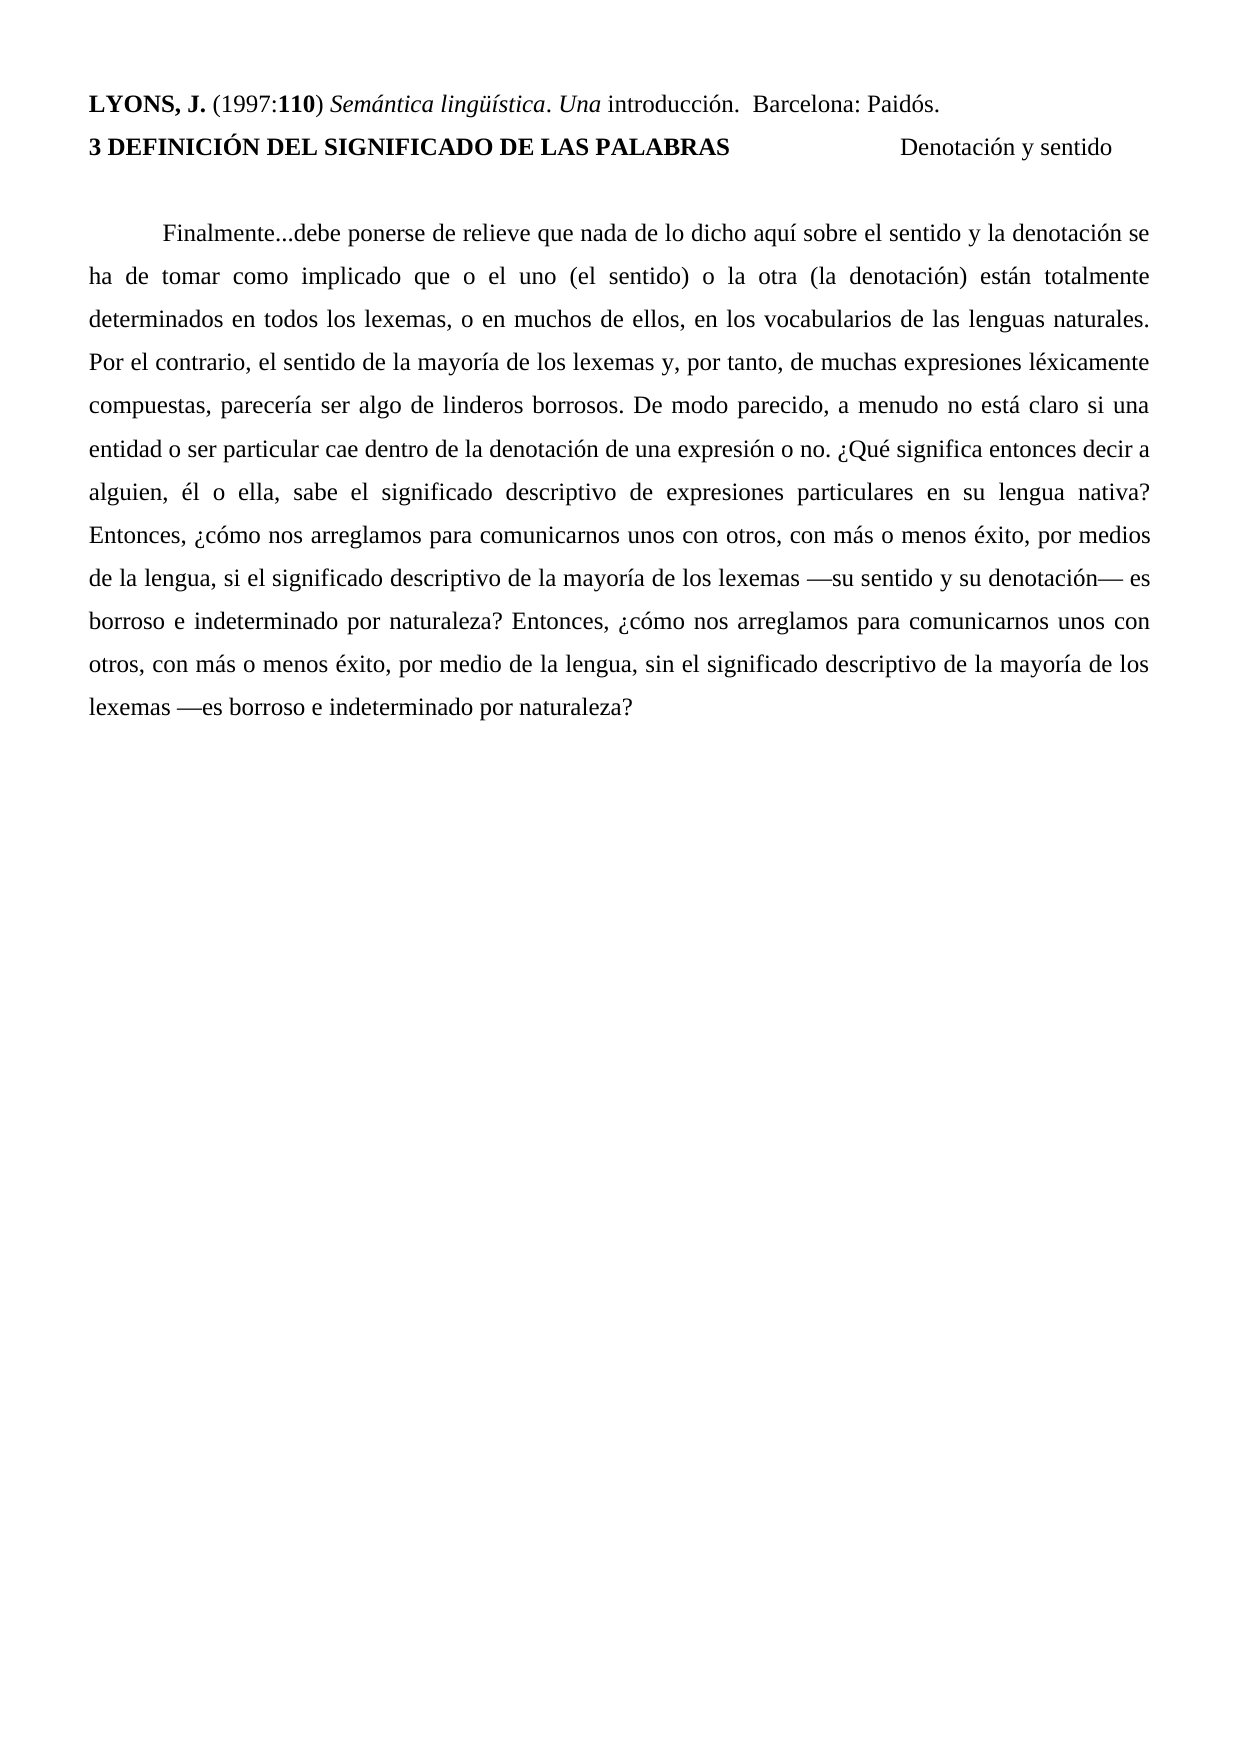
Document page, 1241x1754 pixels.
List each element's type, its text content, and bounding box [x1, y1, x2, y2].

text LYONS, J. (1997:110) Semántica lingüística. Una introducción. Barcelona: Paidós. [89, 89, 1152, 117]
text 3 DEFINICIÓN DEL SIGNIFICADO DE LAS PALABRAS Denotación y sentido [89, 132, 1152, 161]
text Finalmente...debe ponerse de relieve que nada de lo dicho aquí sobre el sentido y la denotación se ha de tomar como implicado que o el uno (el sentido) o la otra (la denotación) están totalmente determinados en todos los lexemas, o en muchos de ellos, en los vocabularios de las lenguas naturales. Por el contrario, el sentido de la mayoría de los lexemas y, por tanto, de muchas expresiones léxicamente compuestas, parecería ser algo de linderos borrosos. De modo parecido, a menudo no está claro si una entidad o ser particular cae dentro de la denotación de una expresión o no. ¿Qué significa entonces decir a alguien, él o ella, sabe el significado descriptivo de expresiones particulares en su lengua nativa? Entonces, ¿cómo nos arreglamos para comunicarnos unos con otros, con más o menos éxito, por medios de la lengua, si el significado descriptivo de la mayoría de los lexemas —su sentido y su denotación— es borroso e indeterminado por naturaleza? Entonces, ¿cómo nos arreglamos para comunicarnos unos con otros, con más o menos éxito, por medio de la lengua, sin el significado descriptivo de la mayoría de los lexemas —es borroso e indeterminado por naturaleza? [89, 218, 1152, 721]
